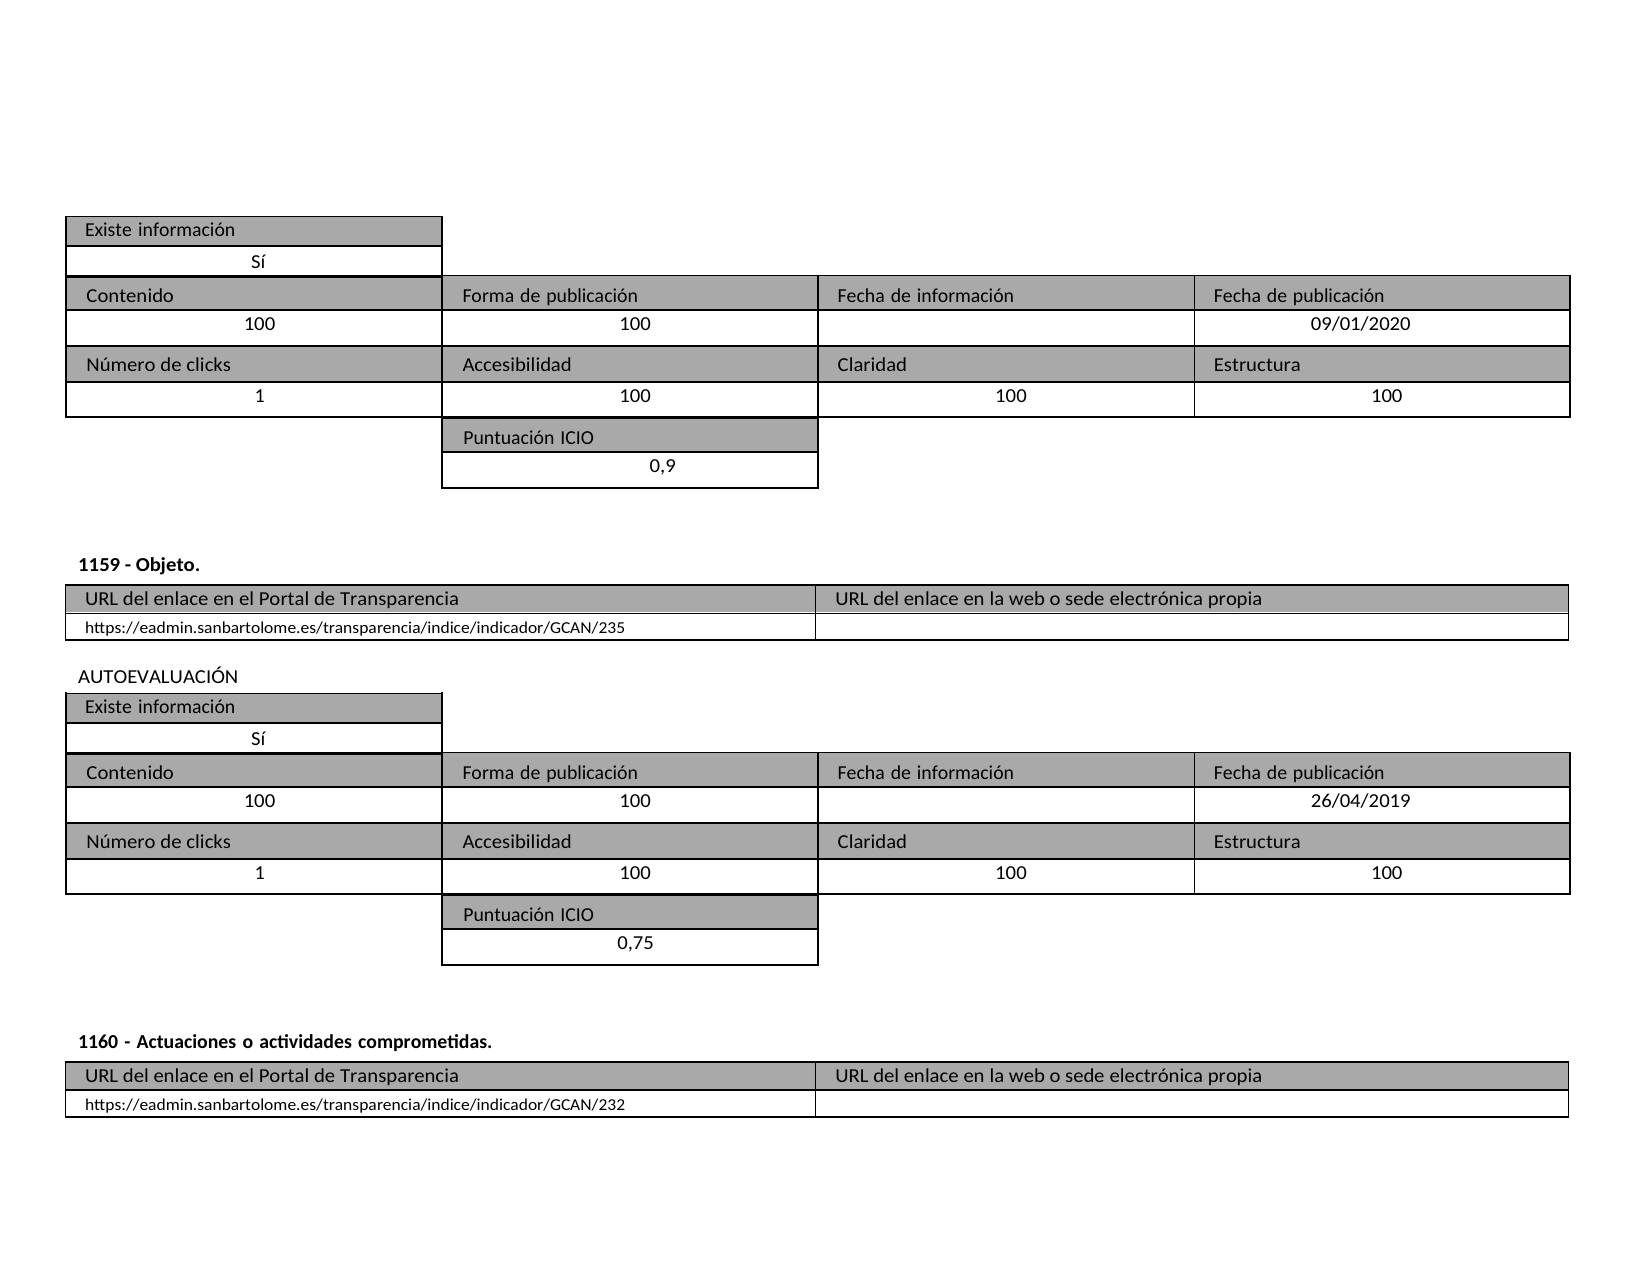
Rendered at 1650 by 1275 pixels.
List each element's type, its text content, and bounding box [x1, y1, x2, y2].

table_cell Sí [67, 724, 441, 752]
table_cell Puntuación ICIO [443, 896, 817, 928]
table_cell 100 [1195, 383, 1569, 416]
table_cell https://eadmin.sanbartolome.es/transparencia/indice/indicador/GCAN/232 [66, 1091, 815, 1116]
table_cell 1 [67, 383, 441, 416]
table_cell Número de clicks [67, 824, 441, 858]
table_header [443, 216, 818, 275]
table_cell Accesibilidad [443, 347, 817, 381]
table_header URL del enlace en la web o sede electrónica propia [816, 586, 1568, 612]
table_cell Número de clicks [67, 347, 441, 381]
table_header URL del enlace en la web o sede electrónica propia [816, 1063, 1568, 1089]
table_cell 100 [1195, 860, 1569, 893]
table_cell Contenido [67, 755, 441, 786]
text AUTOEVALUACIÓN [78, 664, 1594, 689]
text 1160 - Actuaciones o actividades comprometidas. [78, 1029, 1594, 1053]
table_cell Fecha de publicación [1195, 276, 1569, 309]
table_cell Forma de publicación [443, 276, 817, 309]
table_cell Claridad [819, 347, 1194, 381]
table_cell Fecha de publicación [1195, 753, 1569, 786]
table_cell Claridad [819, 824, 1194, 858]
table_cell Sí [67, 247, 441, 275]
table_cell 100 [67, 311, 441, 345]
table_header Existe información [67, 217, 441, 245]
table_cell 0,9 [443, 453, 817, 487]
table_cell Fecha de información [819, 276, 1194, 309]
table_header [443, 692, 818, 752]
table_cell [816, 614, 1568, 639]
table_cell [816, 1091, 1568, 1116]
table_cell [66, 418, 441, 487]
table_header URL del enlace en el Portal de Transparencia [66, 1063, 815, 1089]
table_cell 100 [443, 311, 817, 345]
table_cell 1 [67, 860, 441, 893]
table_cell Puntuación ICIO [443, 419, 817, 451]
table_cell 100 [443, 860, 817, 893]
table_cell 0,75 [443, 930, 817, 964]
text 1159 - Objeto. [78, 552, 1594, 576]
table_cell [819, 788, 1194, 822]
table_cell 26/04/2019 [1195, 788, 1569, 822]
table_cell 100 [67, 788, 441, 822]
table_cell Forma de publicación [443, 753, 817, 786]
table_header URL del enlace en el Portal de Transparencia [66, 586, 815, 612]
table_cell 100 [443, 383, 817, 416]
table_cell [819, 311, 1194, 345]
table_cell Estructura [1195, 347, 1569, 381]
table_cell Contenido [67, 278, 441, 309]
table_cell [66, 895, 441, 964]
table_cell 09/01/2020 [1195, 311, 1569, 345]
table_cell 100 [819, 383, 1194, 416]
table_cell Accesibilidad [443, 824, 817, 858]
table_cell Estructura [1195, 824, 1569, 858]
table_header Existe información [67, 694, 441, 722]
table_cell 100 [819, 860, 1194, 893]
table_cell https://eadmin.sanbartolome.es/transparencia/indice/indicador/GCAN/235 [66, 614, 815, 639]
table_cell 100 [443, 788, 817, 822]
table_cell Fecha de información [819, 753, 1194, 786]
